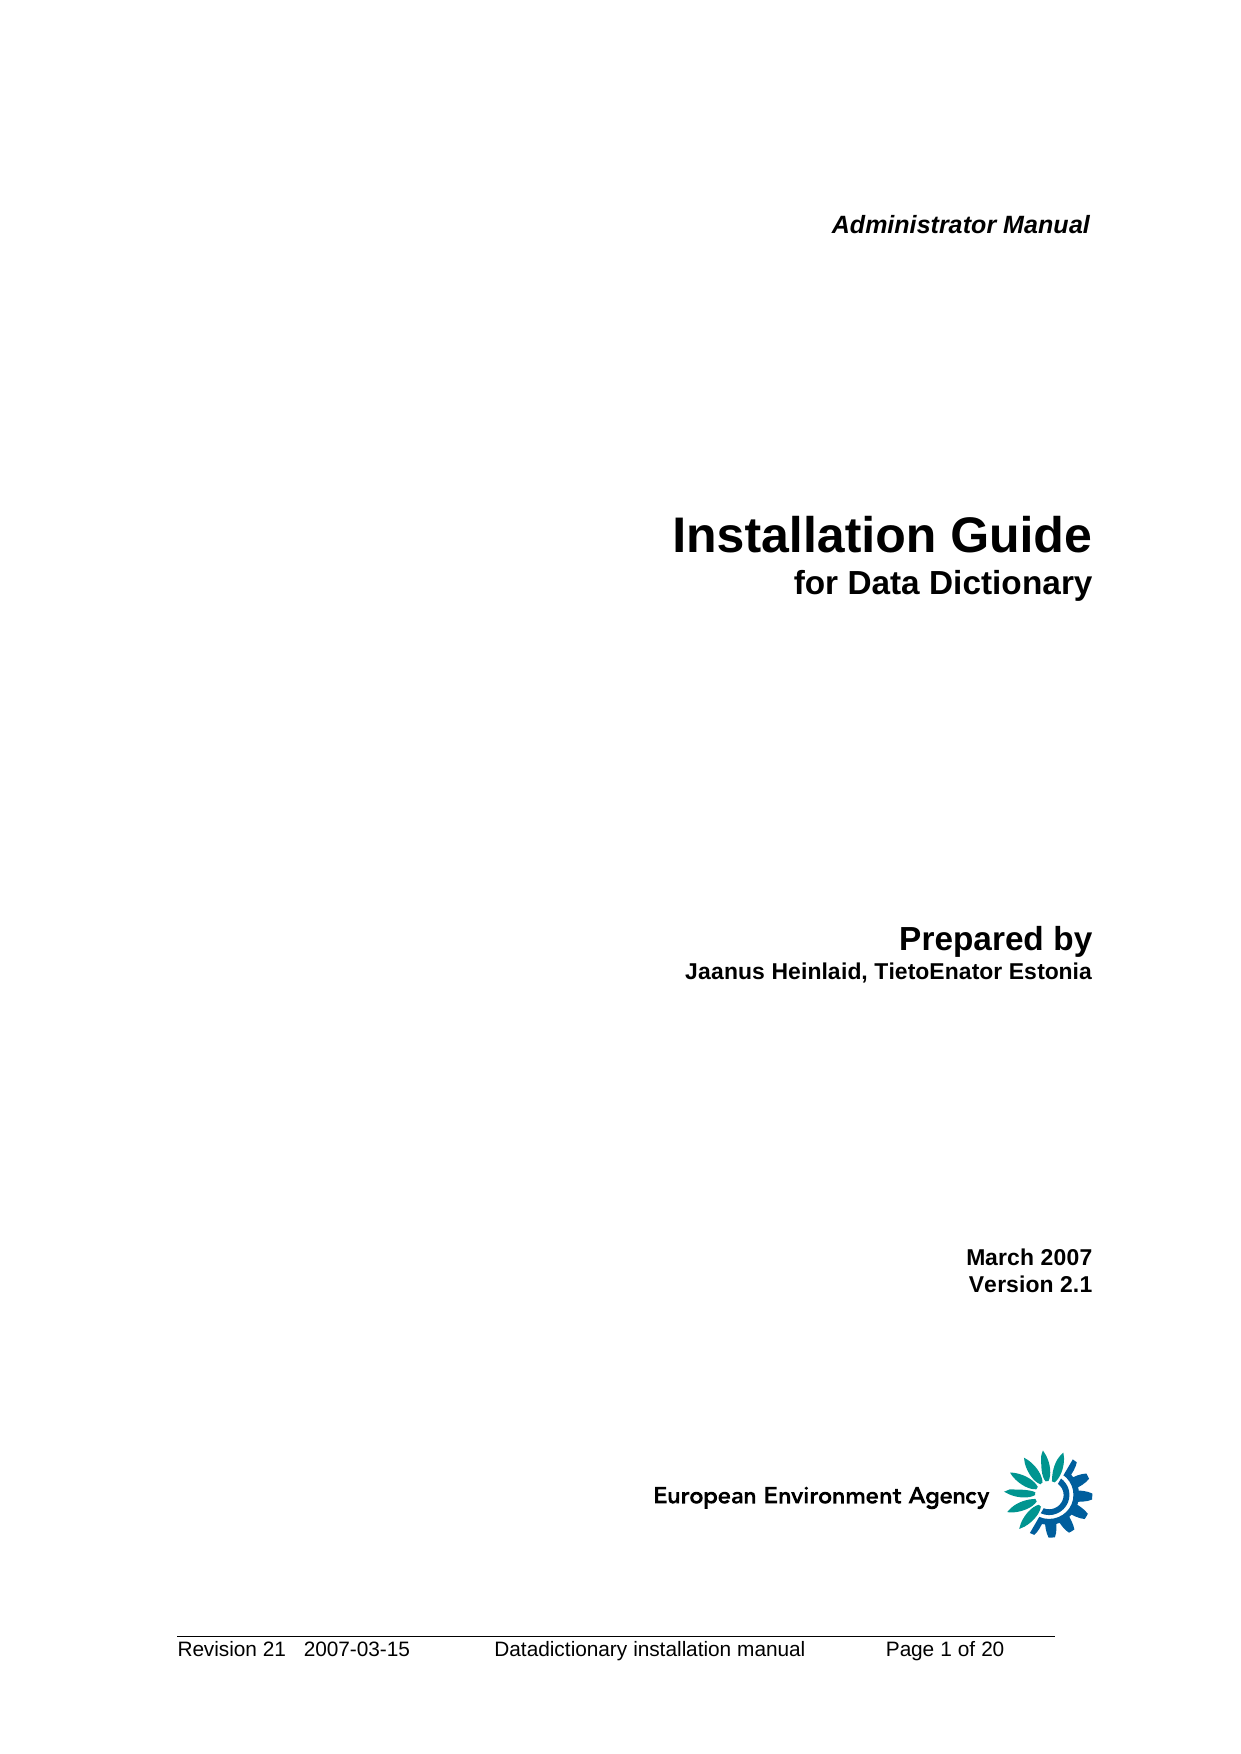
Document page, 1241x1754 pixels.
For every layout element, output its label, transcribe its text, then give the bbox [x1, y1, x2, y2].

title March 2007 [177, 1244, 1092, 1271]
title Version 2.1 [177, 1271, 1092, 1298]
title Jaanus Heinlaid, TietoEnator Estonia [177, 957, 1092, 984]
subtitle Prepared by [177, 919, 1092, 957]
title Installation Guide [177, 506, 1092, 563]
subtitle for Data Dictionary [177, 563, 1092, 602]
text Administrator Manual [177, 210, 1092, 239]
